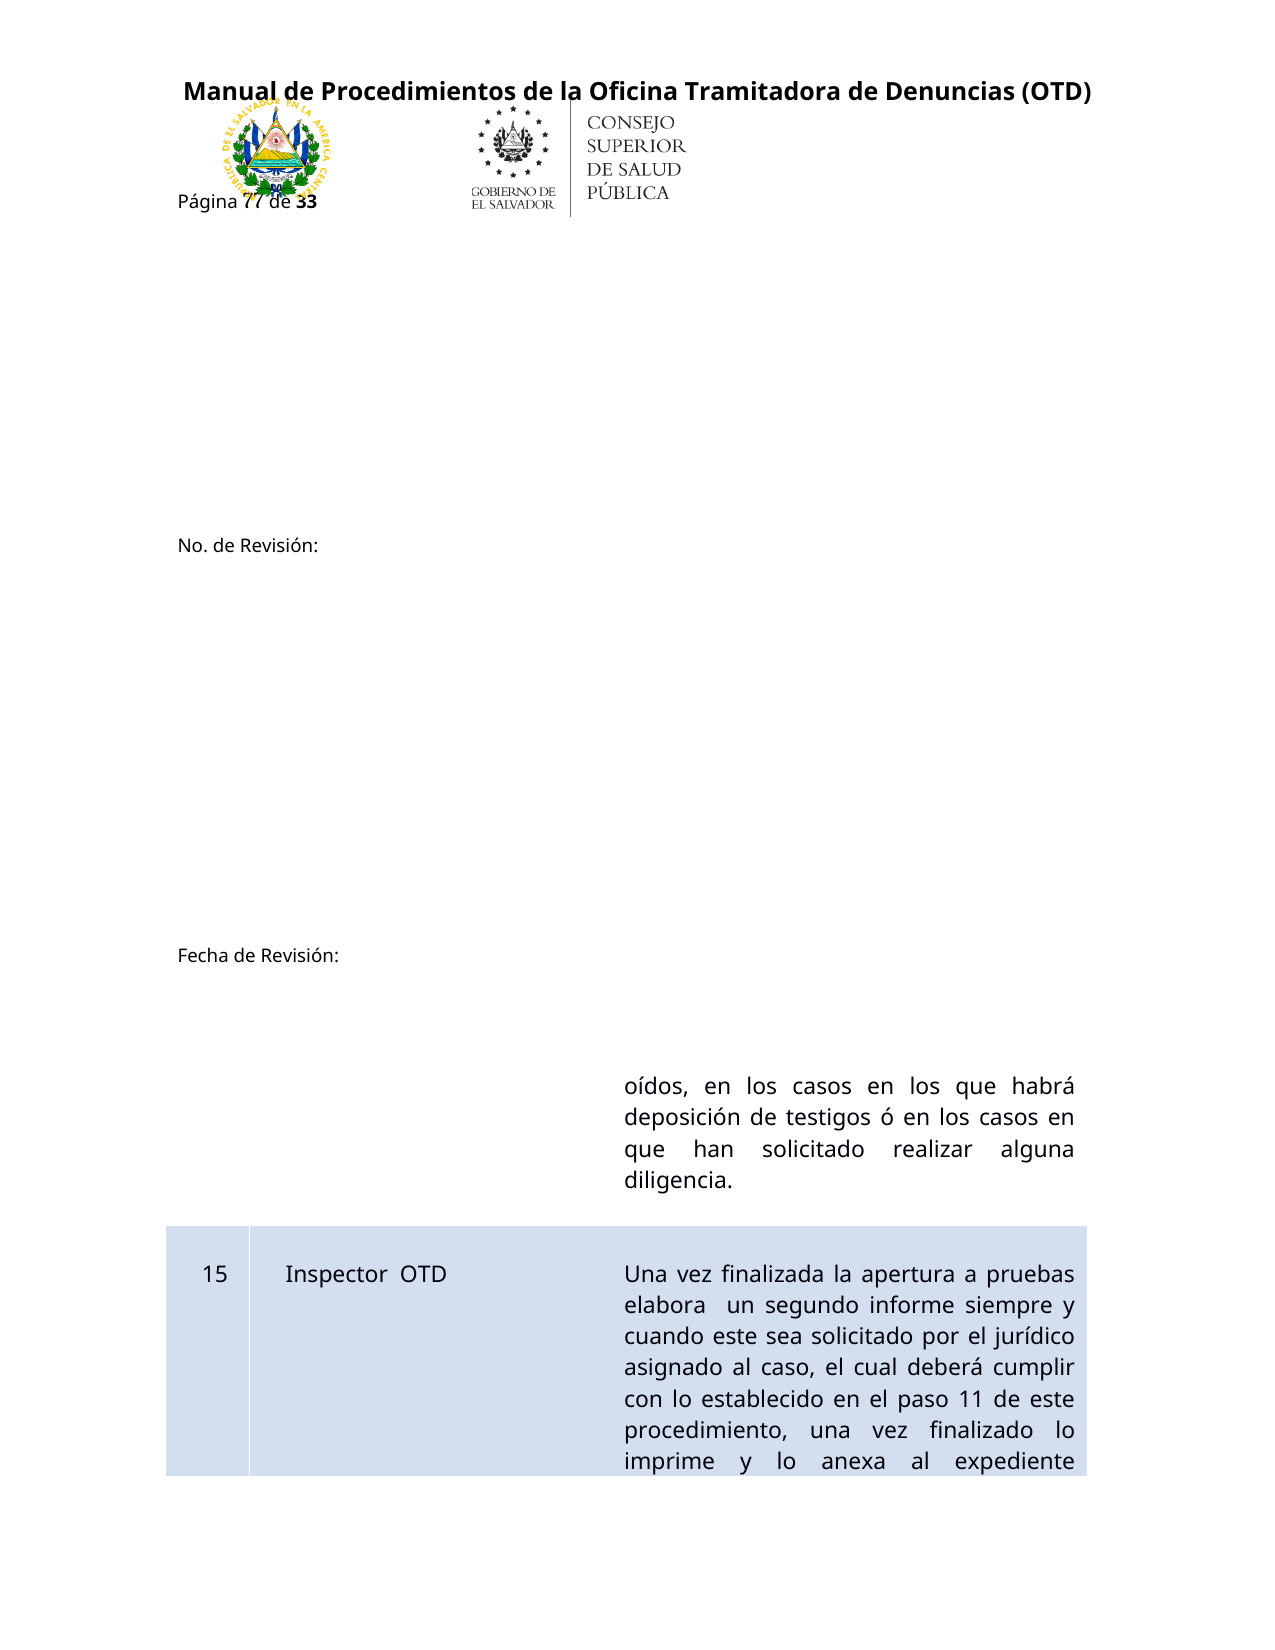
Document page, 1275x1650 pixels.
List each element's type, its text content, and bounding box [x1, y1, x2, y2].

table_cell Una vez finalizada la apertura a pruebas elabora un segundo informe siempre y cuando este sea solicitado por el jurídico asignado al caso, el cual deberá cumplir con lo establecido en el paso 11 de este procedimiento, una vez finalizado lo imprime y lo anexa al expediente [613, 1226, 1087, 1476]
table_cell Inspector OTD [250, 1226, 613, 1476]
table_cell [250, 1070, 613, 1226]
table_cell 15 [166, 1226, 249, 1476]
table_cell [166, 1070, 249, 1226]
picture [222, 97, 331, 201]
table_cell oídos, en los casos en los que habrá deposición de testigos ó en los casos en que han solicitado realizar alguna diligencia. [613, 1070, 1087, 1226]
picture [472, 97, 687, 217]
